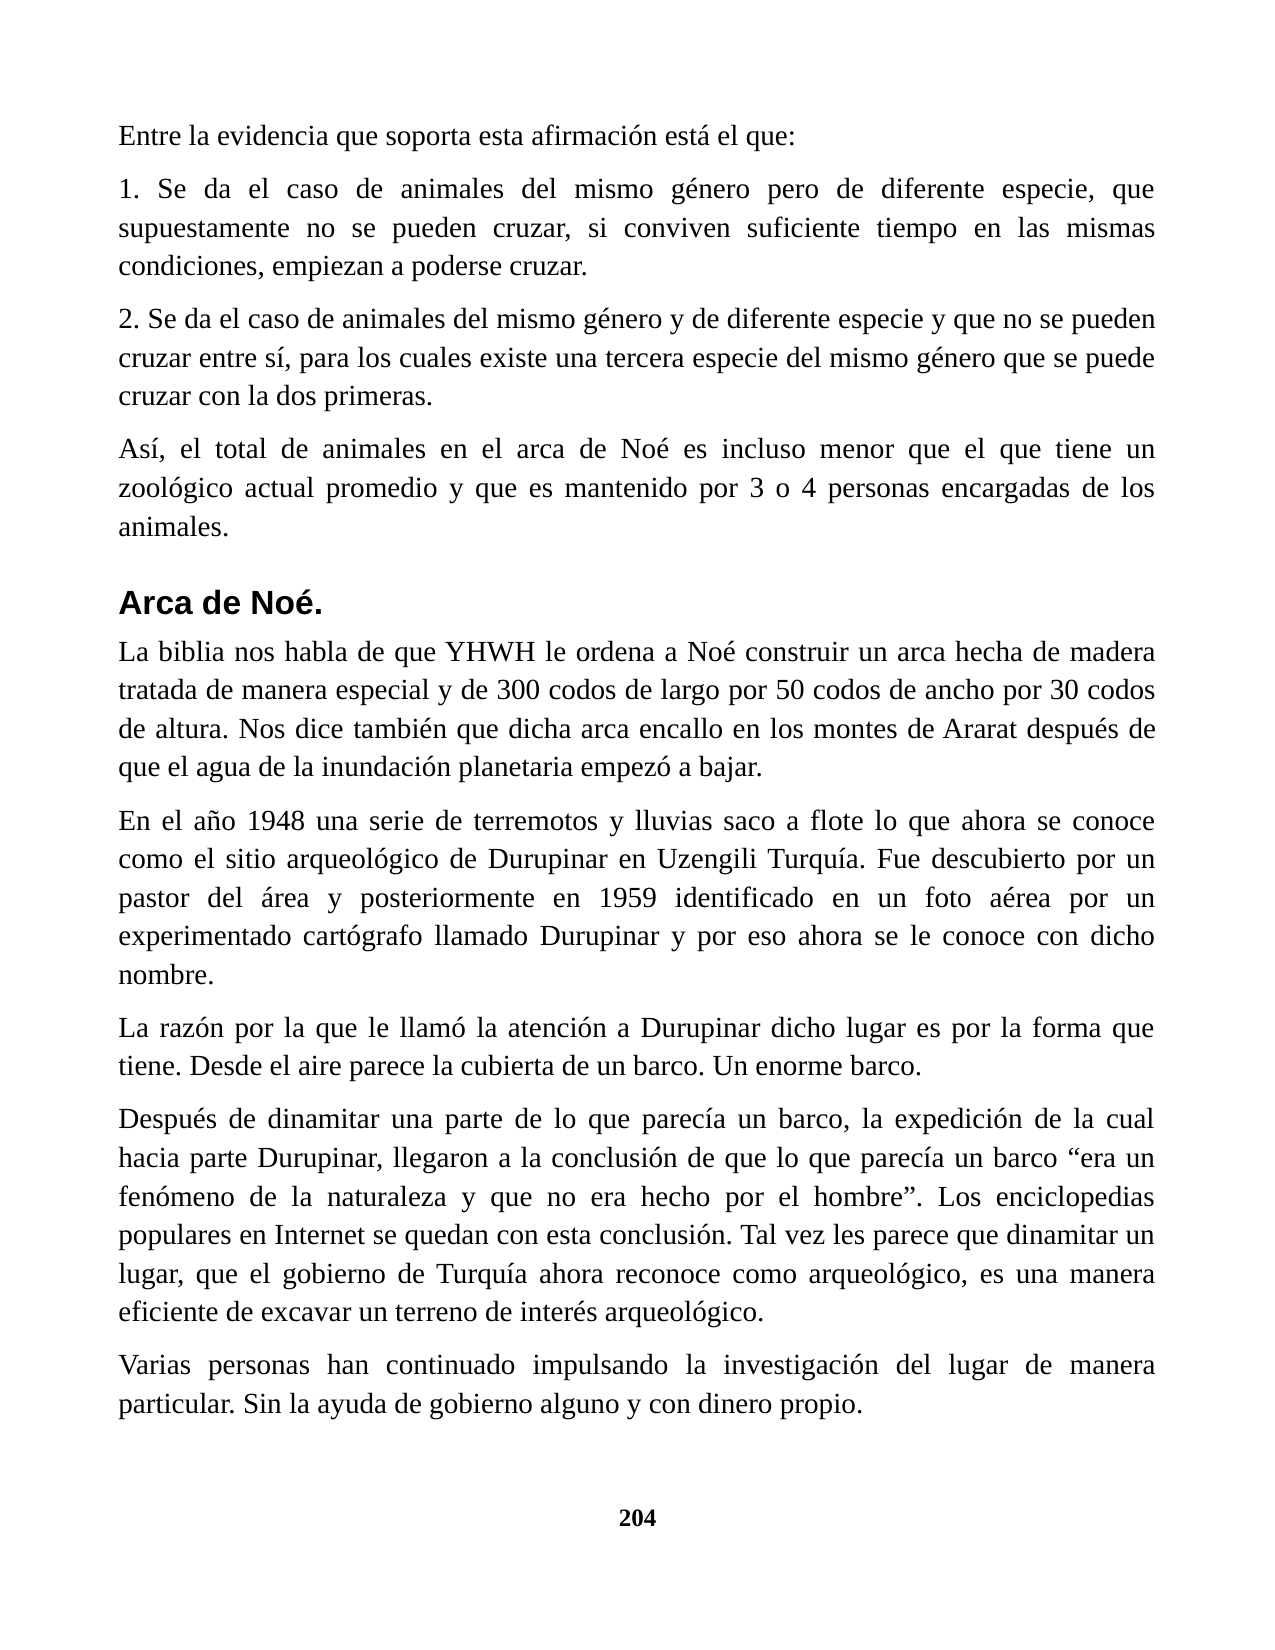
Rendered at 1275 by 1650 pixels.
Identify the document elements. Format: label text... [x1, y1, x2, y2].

subtitle Arca de Noé. [118, 583, 1157, 621]
text Así, el total de animales en el arca de Noé es incluso menor que el que tiene un zoológico actual promedio y que es mantenido por 3 o 4 personas encargadas de los animales. [118, 432, 1157, 542]
text 1. Se da el caso de animales del mismo género pero de diferente especie, que supuestamente no se pueden cruzar, si conviven suficiente tiempo en las mismas condiciones, empiezan a poderse cruzar. [118, 171, 1157, 282]
text La biblia nos habla de que YHWH le ordena a Noé construir un arca hecha de madera tratada de manera especial y de 300 codos de largo por 50 codos de ancho por 30 codos de altura. Nos dice también que dicha arca encallo en los montes de Ararat después de que el agua de la inundación planetaria empezó a bajar. [118, 634, 1157, 783]
text En el año 1948 una serie de terremotos y lluvias saco a flote lo que ahora se conoce como el sitio arqueológico de Durupinar en Uzengili Turquía. Fue descubierto por un pastor del área y posteriormente en 1959 identificado en un foto aérea por un experimentado cartógrafo llamado Durupinar y por eso ahora se le conoce con dicho nombre. [118, 803, 1157, 990]
text Después de dinamitar una parte de lo que parecía un barco, la expedición de la cual hacia parte Durupinar, llegaron a la conclusión de que lo que parecía un barco “era un fenómeno de la naturaleza y que no era hecho por el hombre”. Los enciclopedias populares en Internet se quedan con esta conclusión. Tal vez les parece que dinamitar un lugar, que el gobierno de Turquía ahora reconoce como arqueológico, es una manera eficiente de excavar un terreno de interés arqueológico. [118, 1102, 1157, 1328]
text Entre la evidencia que soporta esta afirmación está el que: [118, 118, 1157, 152]
text 2. Se da el caso de animales del mismo género y de diferente especie y que no se pueden cruzar entre sí, para los cuales existe una tercera especie del mismo género que se puede cruzar con la dos primeras. [118, 301, 1157, 412]
text La razón por la que le llamó la atención a Durupinar dicho lugar es por la forma que tiene. Desde el aire parece la cubierta de un barco. Un enorme barco. [118, 1010, 1157, 1082]
text Varias personas han continuado impulsando la investigación del lugar de manera particular. Sin la ayuda de gobierno alguno y con dinero propio. [118, 1347, 1157, 1419]
